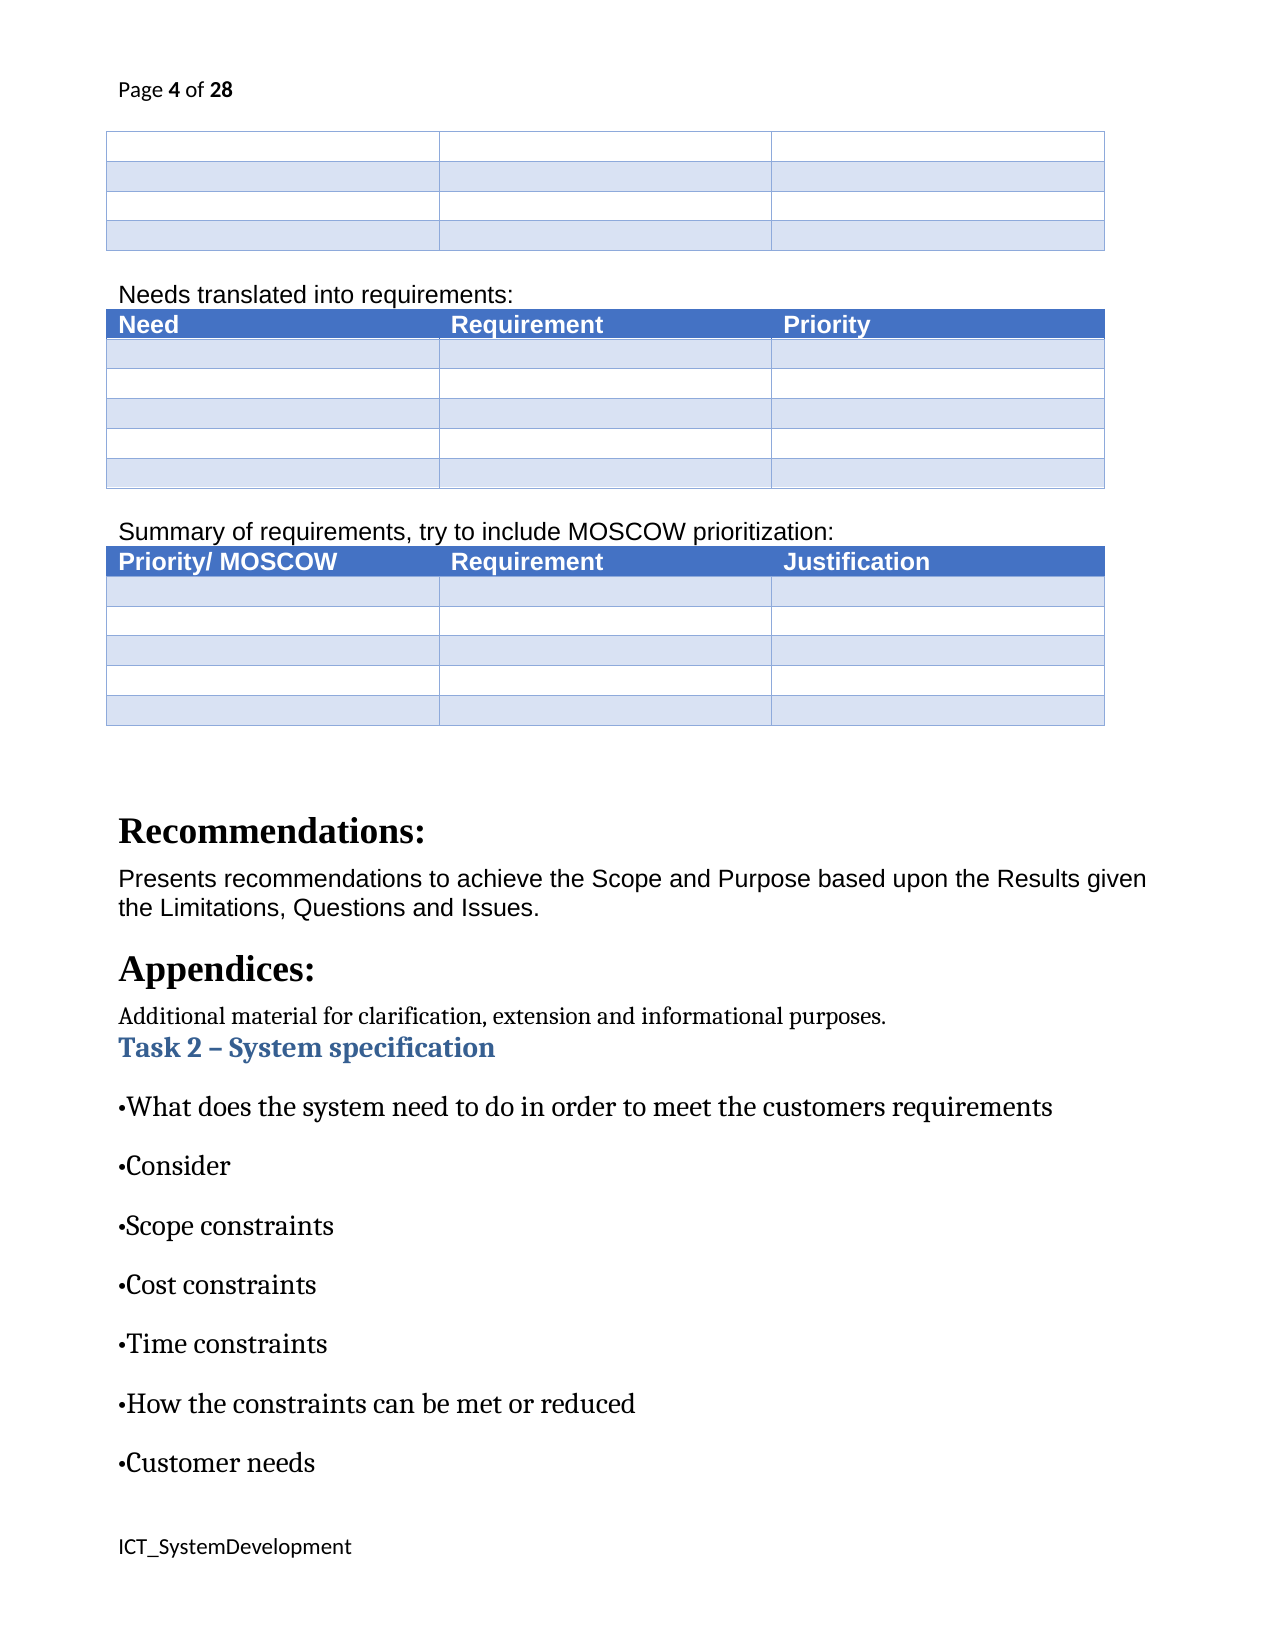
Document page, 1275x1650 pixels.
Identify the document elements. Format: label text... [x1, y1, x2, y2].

text Summary of requirements, try to include MOSCOW prioritization: [118, 517, 1157, 546]
table_cell [107, 429, 439, 458]
table_header Priority/ MOSCOW [107, 547, 439, 576]
table_cell [107, 607, 439, 635]
table_cell [440, 192, 771, 220]
table_cell [440, 369, 771, 398]
table_cell [107, 459, 439, 487]
table_cell [772, 459, 1104, 487]
table_cell [107, 577, 439, 606]
table_cell [772, 636, 1104, 665]
table_cell [107, 221, 439, 250]
table_cell [772, 577, 1104, 606]
list Cost constraints [118, 1268, 1157, 1302]
table_cell [107, 340, 439, 368]
table_cell [772, 221, 1104, 250]
table_cell [107, 162, 439, 191]
subtitle Appendices: [118, 946, 1157, 989]
table_header Requirement [440, 310, 771, 338]
table_cell [107, 666, 439, 695]
table_cell [440, 459, 771, 487]
table_cell [772, 399, 1104, 428]
table_cell [107, 696, 439, 725]
table_cell [440, 132, 771, 161]
table_cell [772, 192, 1104, 220]
list Time constraints [118, 1328, 1157, 1361]
table_cell [772, 607, 1104, 635]
subtitle Recommendations: [118, 808, 1157, 851]
list Customer needs [118, 1446, 1157, 1480]
list Scope constraints [118, 1209, 1157, 1242]
table_cell [440, 221, 771, 250]
table_cell [772, 429, 1104, 458]
table_cell [107, 192, 439, 220]
table_cell [107, 369, 439, 398]
table_cell [107, 399, 439, 428]
table_cell [440, 429, 771, 458]
table_header Requirement [440, 547, 771, 576]
table_header Justification [772, 547, 1104, 576]
text Task 2 – System specification [118, 1031, 1157, 1064]
table_cell [440, 162, 771, 191]
table_cell [772, 696, 1104, 725]
text Additional material for clarification, extension and informational purposes. [118, 1002, 1157, 1031]
table_cell [107, 636, 439, 665]
table_cell [440, 340, 771, 368]
table_cell [772, 132, 1104, 161]
list What does the system need to do in order to meet the customers requirements [118, 1090, 1157, 1124]
table_cell [440, 696, 771, 725]
table_header Priority [772, 310, 1104, 338]
table_cell [772, 666, 1104, 695]
table_cell [440, 666, 771, 695]
table_header Need [107, 310, 439, 338]
text Needs translated into requirements: [118, 280, 1157, 309]
table_cell [772, 162, 1104, 191]
table_cell [440, 577, 771, 606]
table_cell [107, 132, 439, 161]
list How the constraints can be met or reduced [118, 1387, 1157, 1421]
table_cell [440, 399, 771, 428]
table_cell [772, 369, 1104, 398]
list Consider [118, 1149, 1157, 1183]
table_cell [440, 607, 771, 635]
text Presents recommendations to achieve the Scope and Purpose based upon the Results given the Limitations, Questions and Issues. [118, 864, 1157, 921]
table_cell [772, 340, 1104, 368]
table_cell [440, 636, 771, 665]
